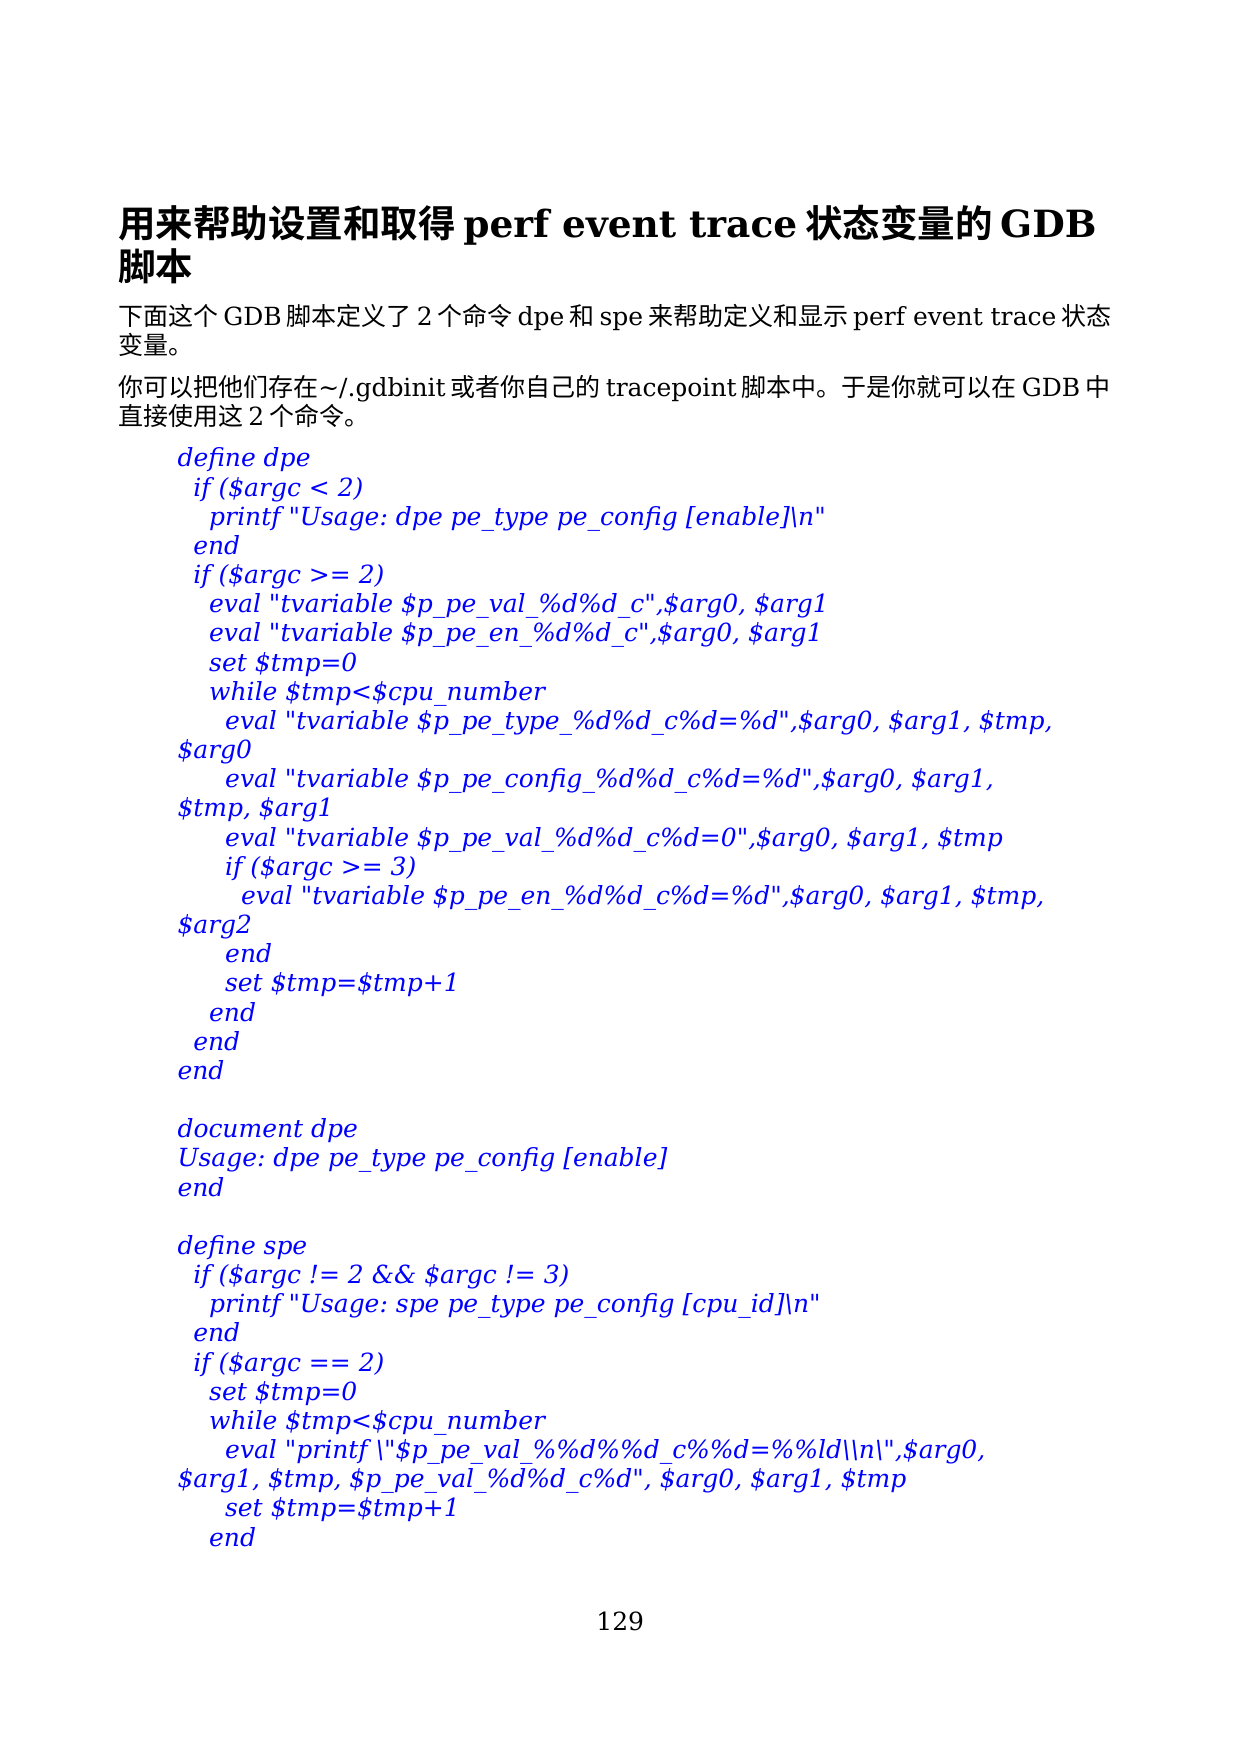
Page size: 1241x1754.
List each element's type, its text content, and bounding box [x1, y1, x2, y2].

text end [177, 998, 1063, 1027]
text Usage: dpe pe_type pe_config [enable] [177, 1144, 1063, 1173]
text 下面这个GDB脚本定义了2个命令dpe和spe来帮助定义和显示perf event trace状态变量。 [118, 302, 1122, 360]
text document dpe [177, 1114, 1063, 1144]
text eval "tvariable $p_pe_en_%d%d_c",$arg0, $arg1 [177, 619, 1063, 648]
text set $tmp=$tmp+1 [177, 969, 1063, 998]
text eval "tvariable $p_pe_config_%d%d_c%d=%d",$arg0, $arg1, $tmp, $arg1 [177, 764, 1063, 823]
text printf "Usage: dpe pe_type pe_config [enable]\n" [177, 502, 1063, 531]
text eval "tvariable $p_pe_val_%d%d_c",$arg0, $arg1 [177, 589, 1063, 619]
text while $tmp<$cpu_number [177, 677, 1063, 706]
text define spe [177, 1231, 1063, 1260]
text eval "tvariable $p_pe_type_%d%d_c%d=%d",$arg0, $arg1, $tmp, $arg0 [177, 706, 1063, 764]
text if ($argc < 2) [177, 473, 1063, 502]
text end [177, 1027, 1063, 1056]
text set $tmp=$tmp+1 [177, 1494, 1063, 1523]
text 你可以把他们存在~/.gdbinit或者你自己的tracepoint脚本中。于是你就可以在GDB中直接使用这2个命令。 [118, 373, 1122, 431]
text end [177, 1523, 1063, 1552]
text while $tmp<$cpu_number [177, 1406, 1063, 1435]
text eval "tvariable $p_pe_val_%d%d_c%d=0",$arg0, $arg1, $tmp [177, 823, 1063, 852]
text printf "Usage: spe pe_type pe_config [cpu_id]\n" [177, 1289, 1063, 1319]
text set $tmp=0 [177, 648, 1063, 677]
text end [177, 531, 1063, 560]
text eval "printf \"$p_pe_val_%%d%%d_c%%d=%%ld\\n\",$arg0, $arg1, $tmp, $p_pe_val_%d%d_c%d", $arg0, $arg1, $tmp [177, 1435, 1063, 1494]
text if ($argc >= 2) [177, 560, 1063, 589]
text if ($argc >= 3) [177, 852, 1063, 881]
text end [177, 1056, 1063, 1085]
text eval "tvariable $p_pe_en_%d%d_c%d=%d",$arg0, $arg1, $tmp, $arg2 [177, 881, 1063, 939]
text end [177, 939, 1063, 969]
subtitle 用来帮助设置和取得perf event trace状态变量的GDB脚本 [118, 202, 1122, 289]
text if ($argc != 2 && $argc != 3) [177, 1260, 1063, 1289]
text define dpe [177, 444, 1063, 473]
text if ($argc == 2) [177, 1348, 1063, 1377]
text end [177, 1173, 1063, 1202]
text set $tmp=0 [177, 1377, 1063, 1406]
text end [177, 1319, 1063, 1348]
